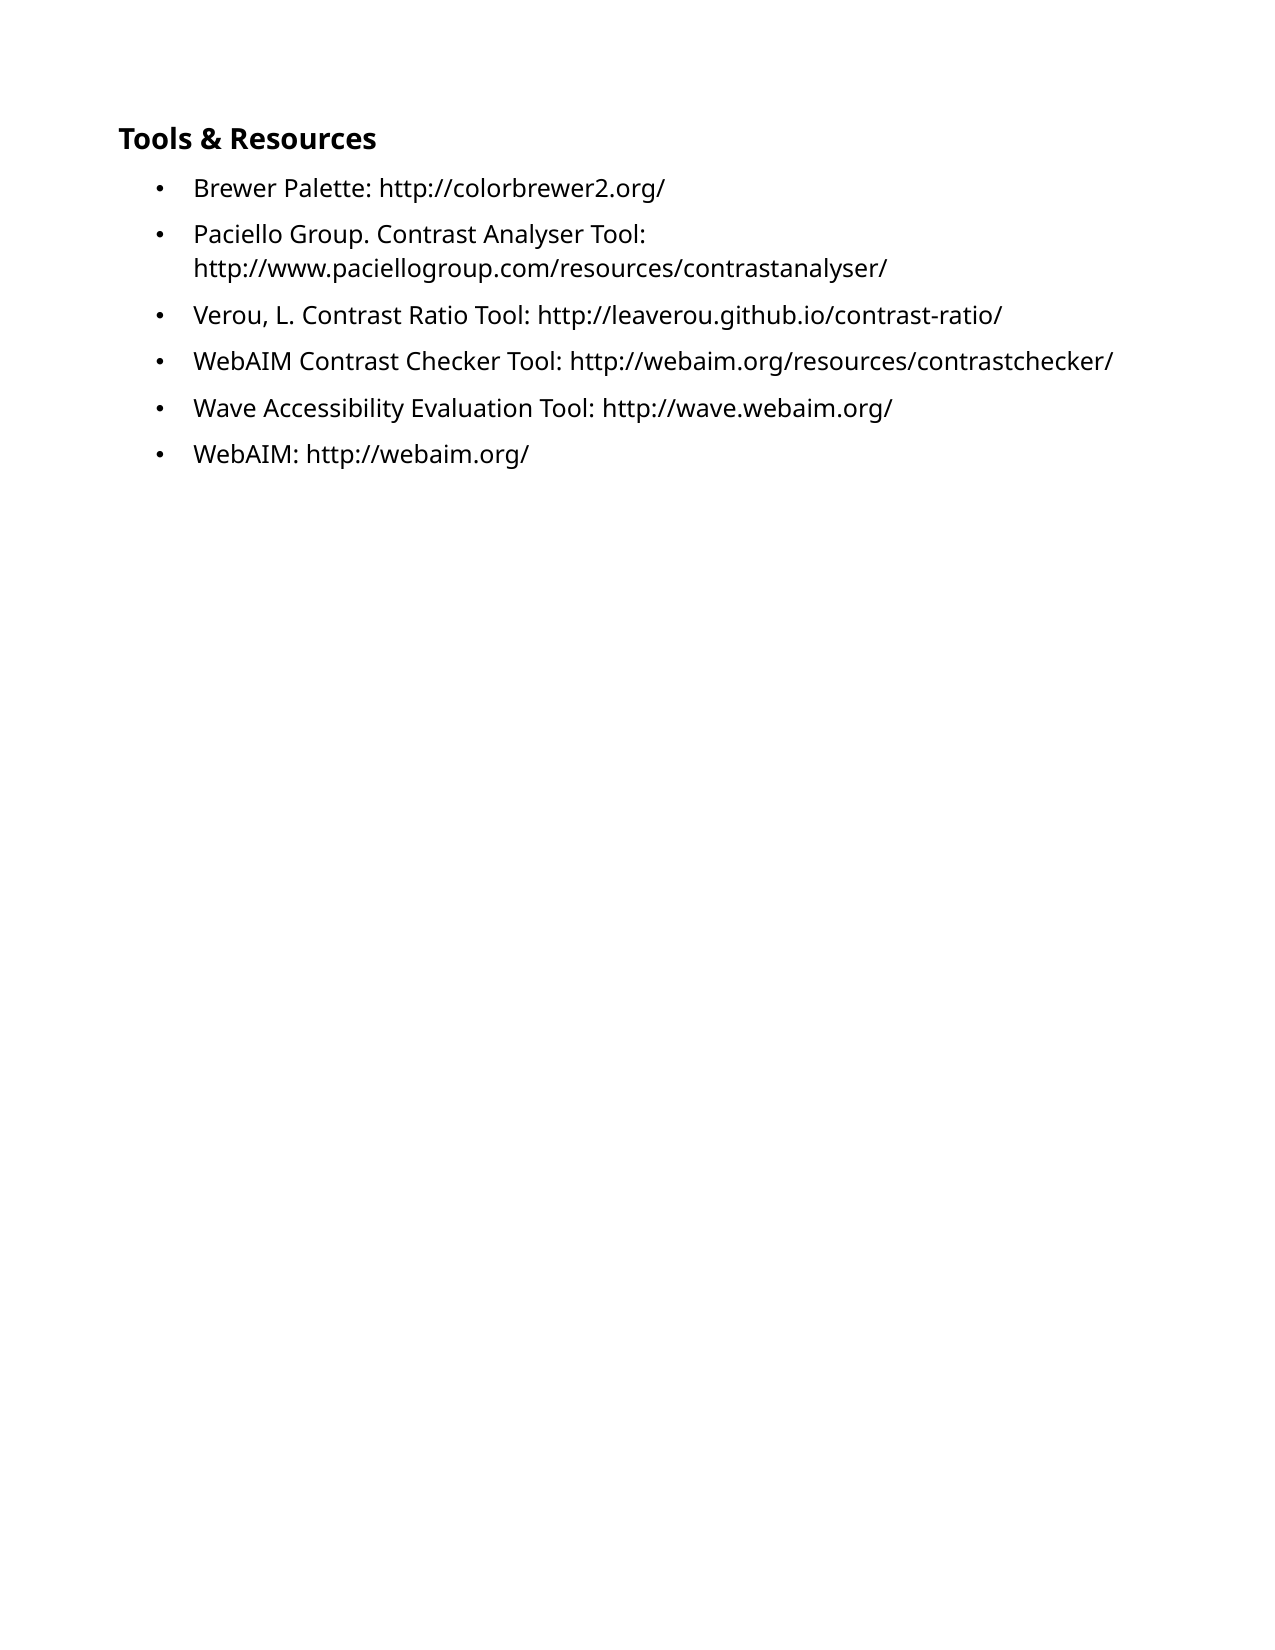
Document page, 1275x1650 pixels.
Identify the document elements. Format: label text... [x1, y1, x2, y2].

list WebAIM Contrast Checker Tool: http://webaim.org/resources/contrastchecker/ [156, 344, 1157, 378]
list WebAIM: http://webaim.org/ [156, 437, 1157, 471]
subtitle Tools & Resources [118, 118, 1157, 158]
list Wave Accessibility Evaluation Tool: http://wave.webaim.org/ [156, 391, 1157, 425]
list Verou, L. Contrast Ratio Tool: http://leaverou.github.io/contrast-ratio/ [156, 297, 1157, 332]
list Paciello Group. Contrast Analyser Tool: http://www.paciellogroup.com/resources/contrastanalyser/ [156, 217, 1157, 285]
list Brewer Palette: http://colorbrewer2.org/ [156, 170, 1157, 204]
